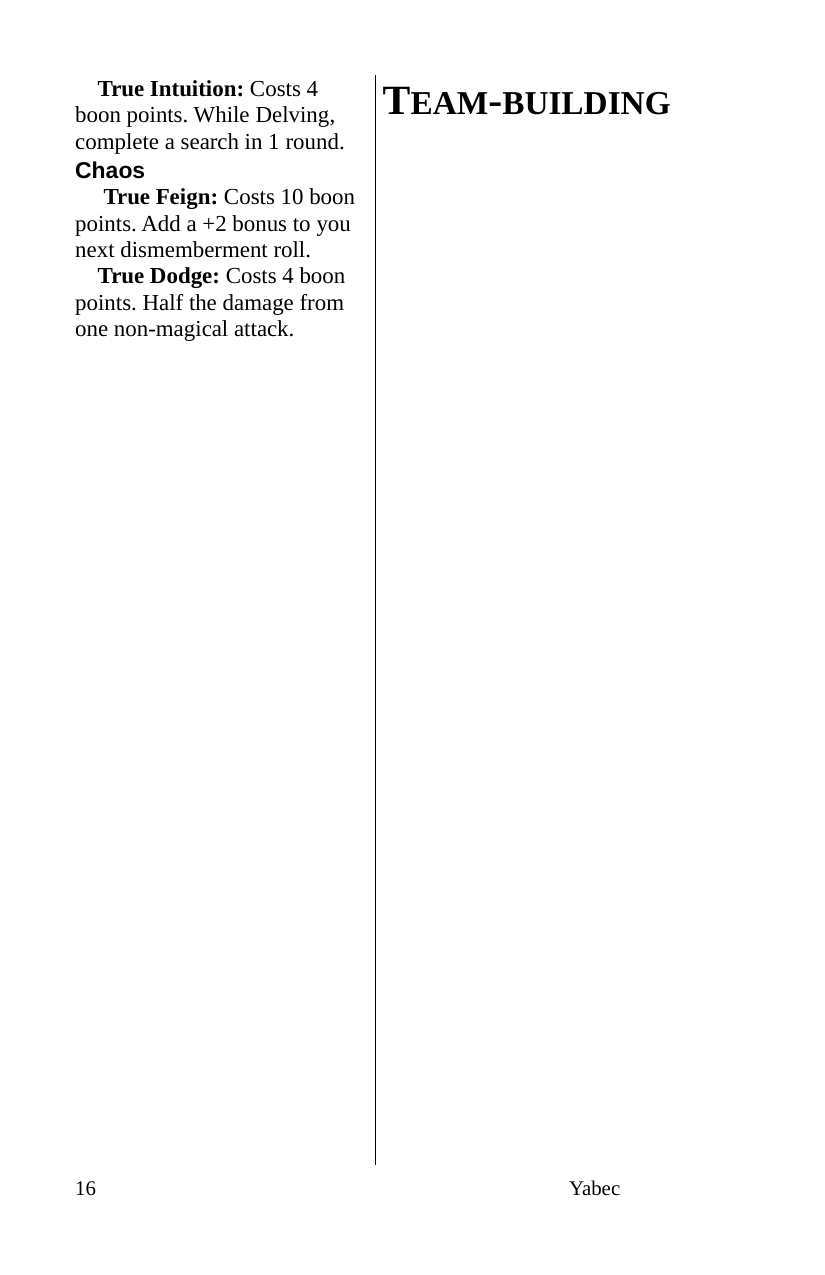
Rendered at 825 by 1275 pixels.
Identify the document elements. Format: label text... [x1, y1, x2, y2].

subtitle Chaos [75, 157, 367, 183]
text True Intuition: Costs 4 boon points. While Delving, complete a search in 1 round. [75, 75, 367, 154]
text True Dodge: Costs 4 boon points. Half the damage from one non-magical attack. [75, 262, 367, 368]
subtitle Team-building [382, 87, 675, 121]
text True Feign: Costs 10 boon points. Add a +2 bonus to you next dismemberment roll. [75, 183, 367, 262]
